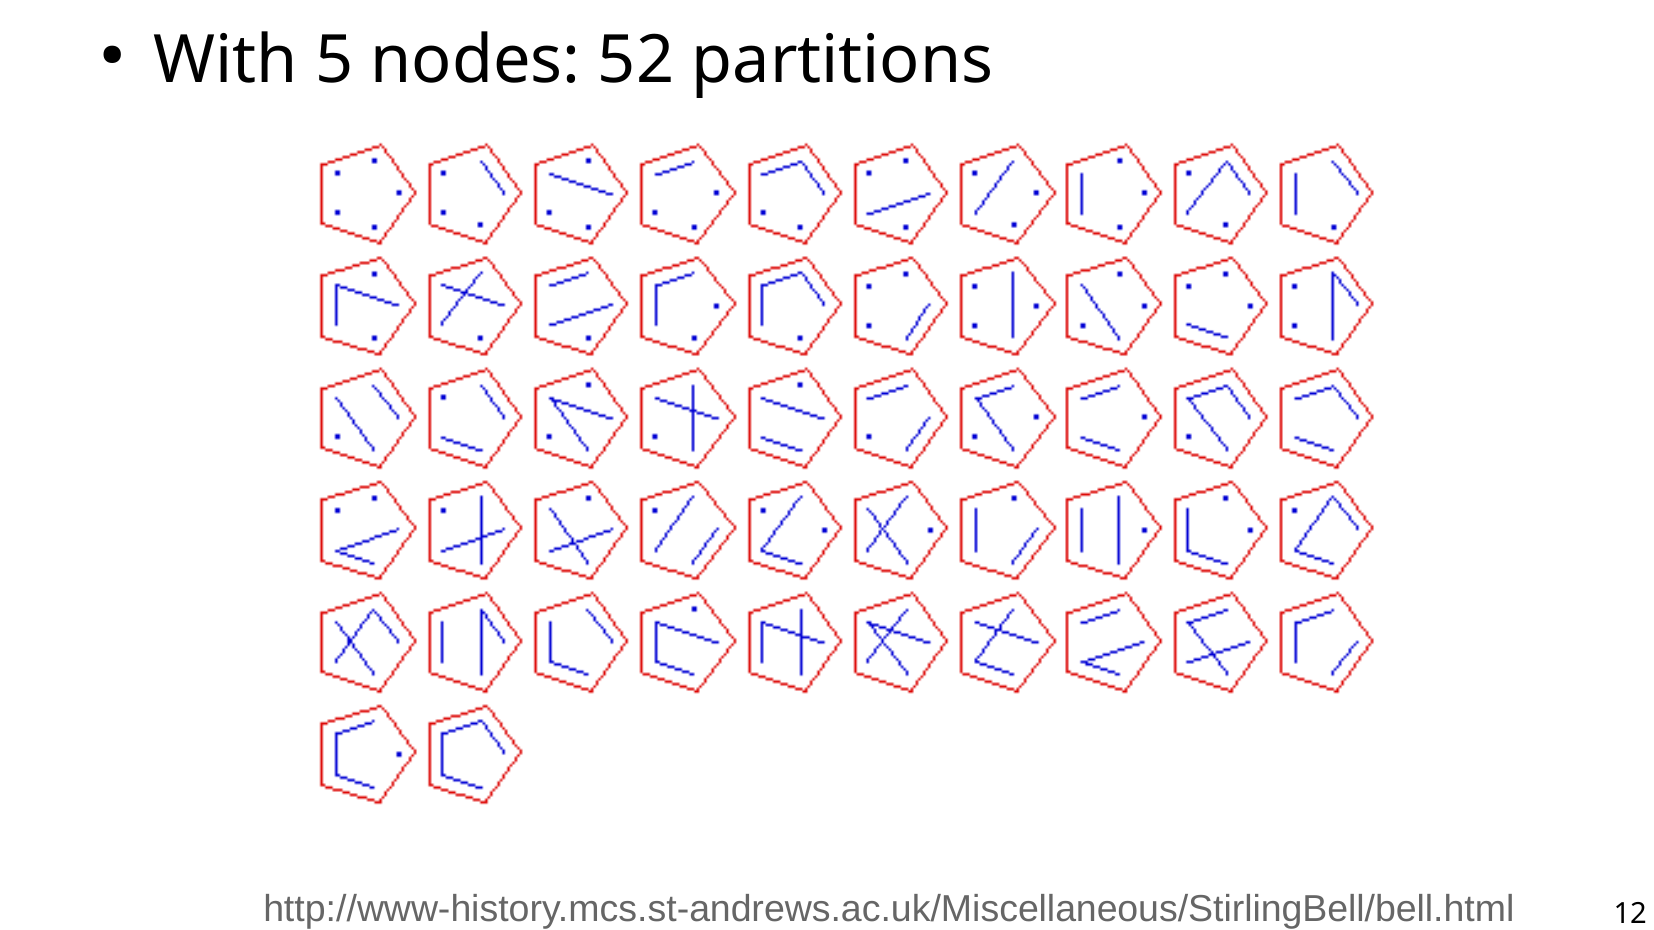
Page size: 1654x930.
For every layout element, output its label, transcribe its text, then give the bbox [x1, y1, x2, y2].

text_box http://www-history.mcs.st-andrews.ac.uk/Miscellaneous/StirlingBell/bell.html [248, 879, 1531, 930]
picture [294, 127, 1406, 824]
list With 5 nodes: 52 partitions [82, 10, 1571, 551]
